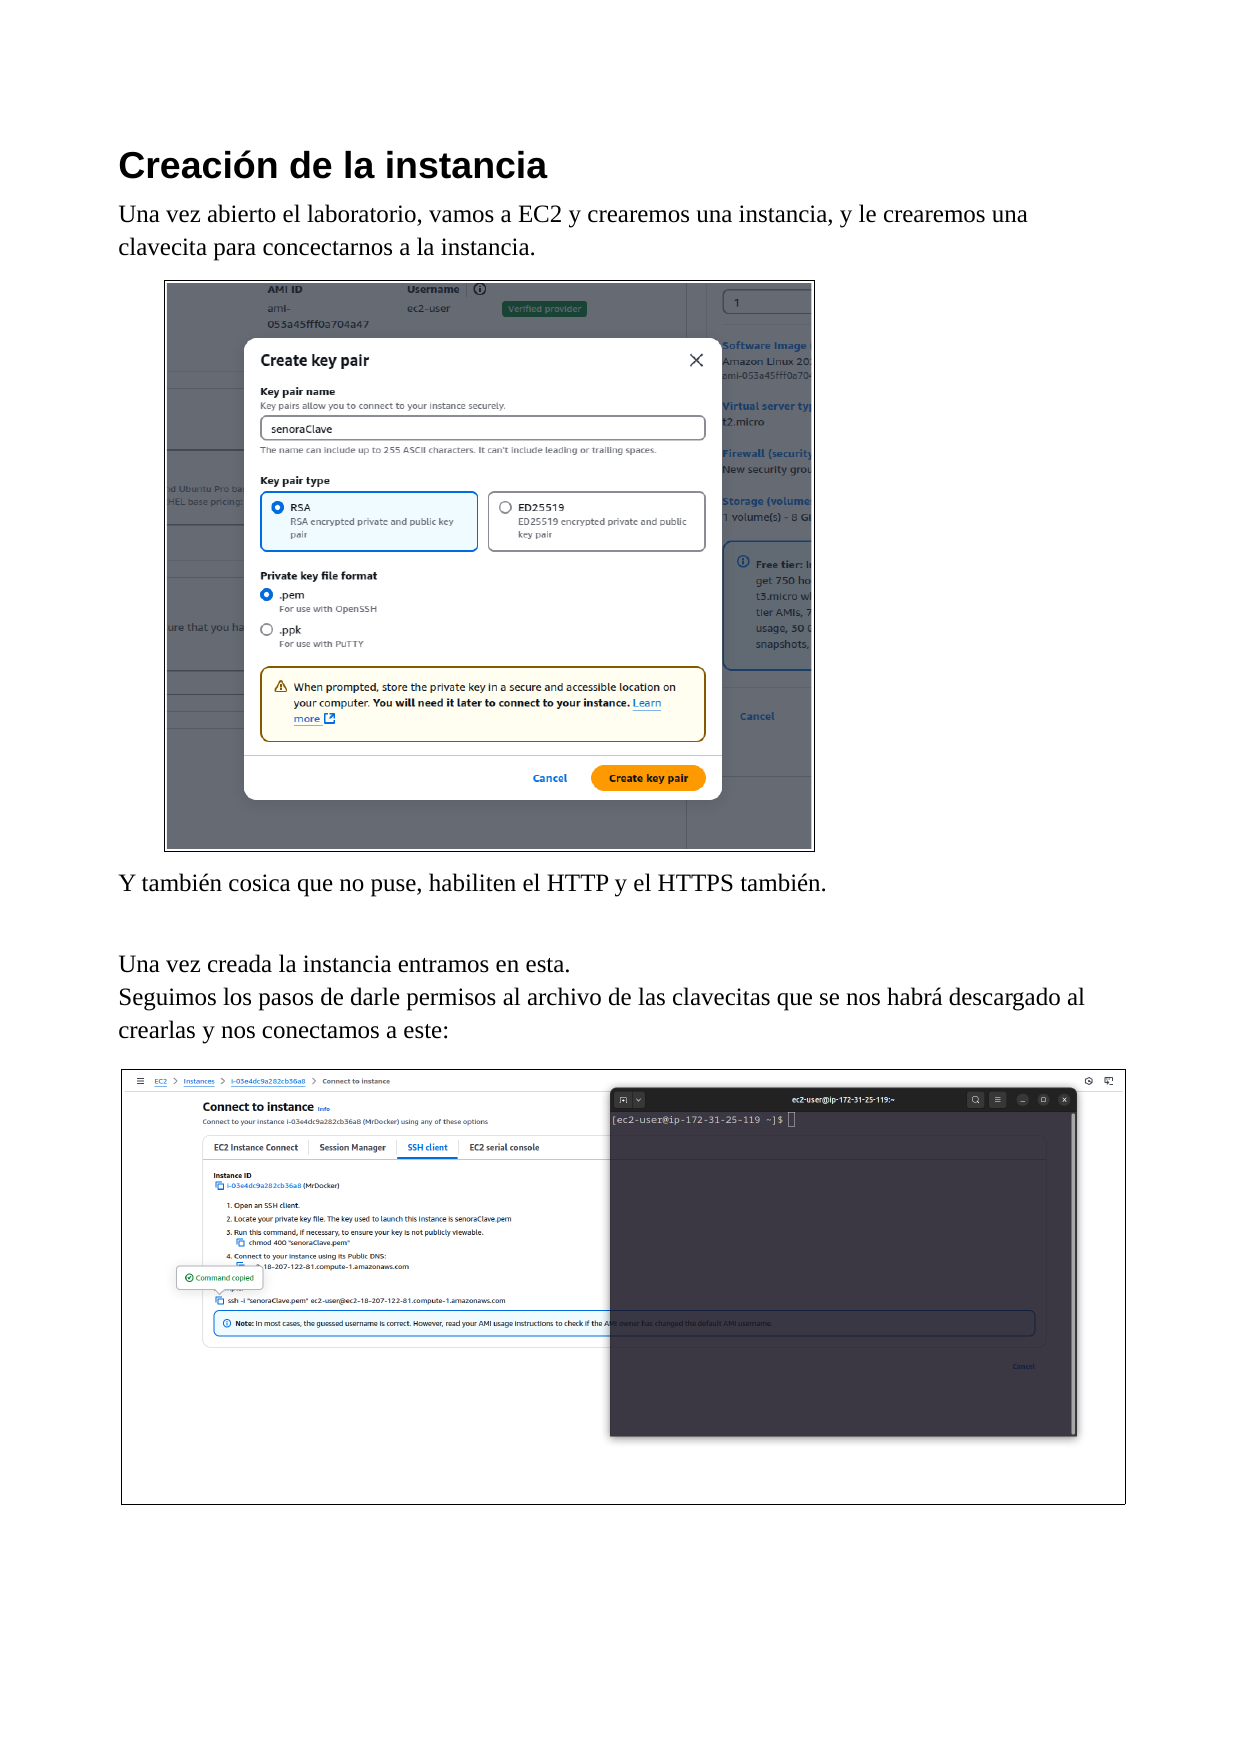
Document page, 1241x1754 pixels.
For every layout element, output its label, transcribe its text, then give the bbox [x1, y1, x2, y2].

picture [166, 283, 812, 849]
text Una vez abierto el laboratorio, vamos a EC2 y crearemos una instancia, y le crearemos una clavecita para concectarnos a la instancia. Y también cosica que no puse, habiliten el HTTP y el HTTPS también. [118, 199, 1122, 897]
text Una vez creada la instancia entramos en esta. Seguimos los pasos de darle permisos al archivo de las clavecitas que se nos habrá descargado al crearlas y nos conectamos a este: [118, 916, 1122, 1044]
subtitle Creación de la instancia [118, 143, 1122, 186]
picture [124, 1071, 1123, 1501]
